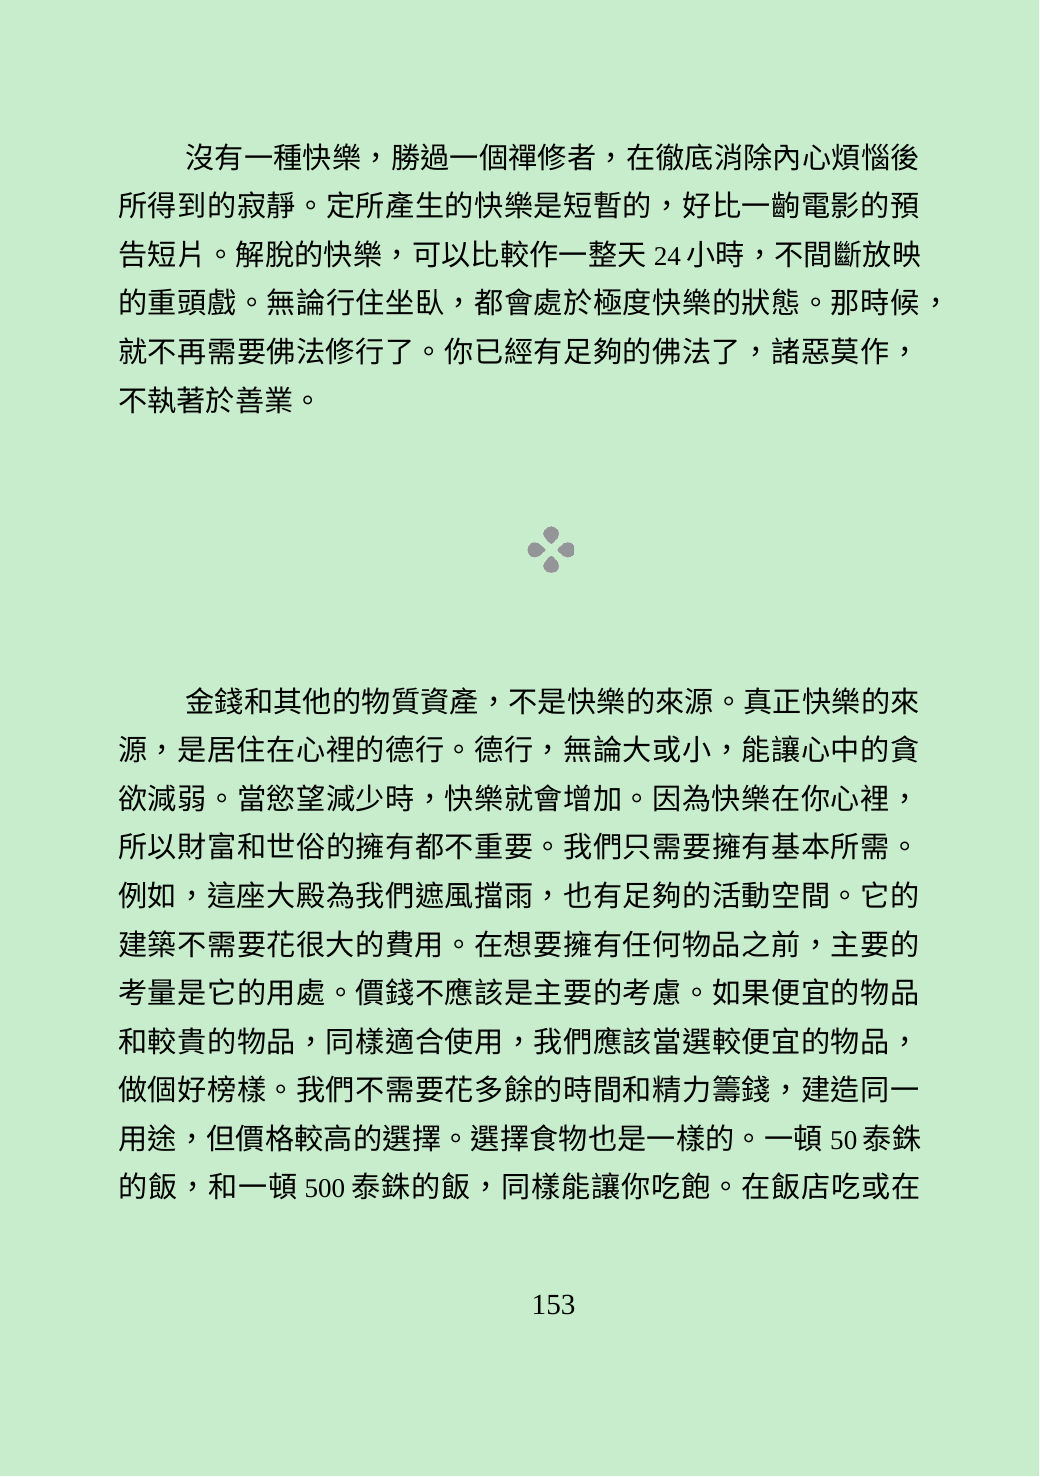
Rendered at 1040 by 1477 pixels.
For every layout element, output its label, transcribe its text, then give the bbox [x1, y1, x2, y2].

text 沒有一種快樂，勝過一個禪修者，在徹底消除內心煩惱後，所得到的寂靜。定所產生的快樂是短暫的，好比一齣電影的預告短片。解脫的快樂，可以比較作一整天24小時，不間斷放映的重頭戲。無論行住坐臥，都會處於極度快樂的狀態。那時候，就不再需要佛法修行了。你已經有足夠的佛法了，諸惡莫作，不執著於善業。 [118, 134, 921, 419]
picture [527, 526, 575, 573]
text 金錢和其他的物質資產，不是快樂的來源。真正快樂的來源，是居住在心裡的德行。德行，無論大或小，能讓心中的貪欲減弱。當慾望減少時，快樂就會增加。因為快樂在你心裡，所以財富和世俗的擁有都不重要。我們只需要擁有基本所需。例如，這座大殿為我們遮風擋雨，也有足夠的活動空間。它的建築不需要花很大的費用。在想要擁有任何物品之前，主要的考量是它的用處。價錢不應該是主要的考慮。如果便宜的物品和較貴的物品，同樣適合使用，我們應該當選較便宜的物品，做個好榜樣。我們不需要花多餘的時間和精力籌錢，建造同一用途，但價格較高的選擇。選擇食物也是一樣的。一頓50泰銖的飯，和一頓500泰銖的飯，同樣能讓你吃飽。在飯店吃或在 [118, 678, 921, 1206]
